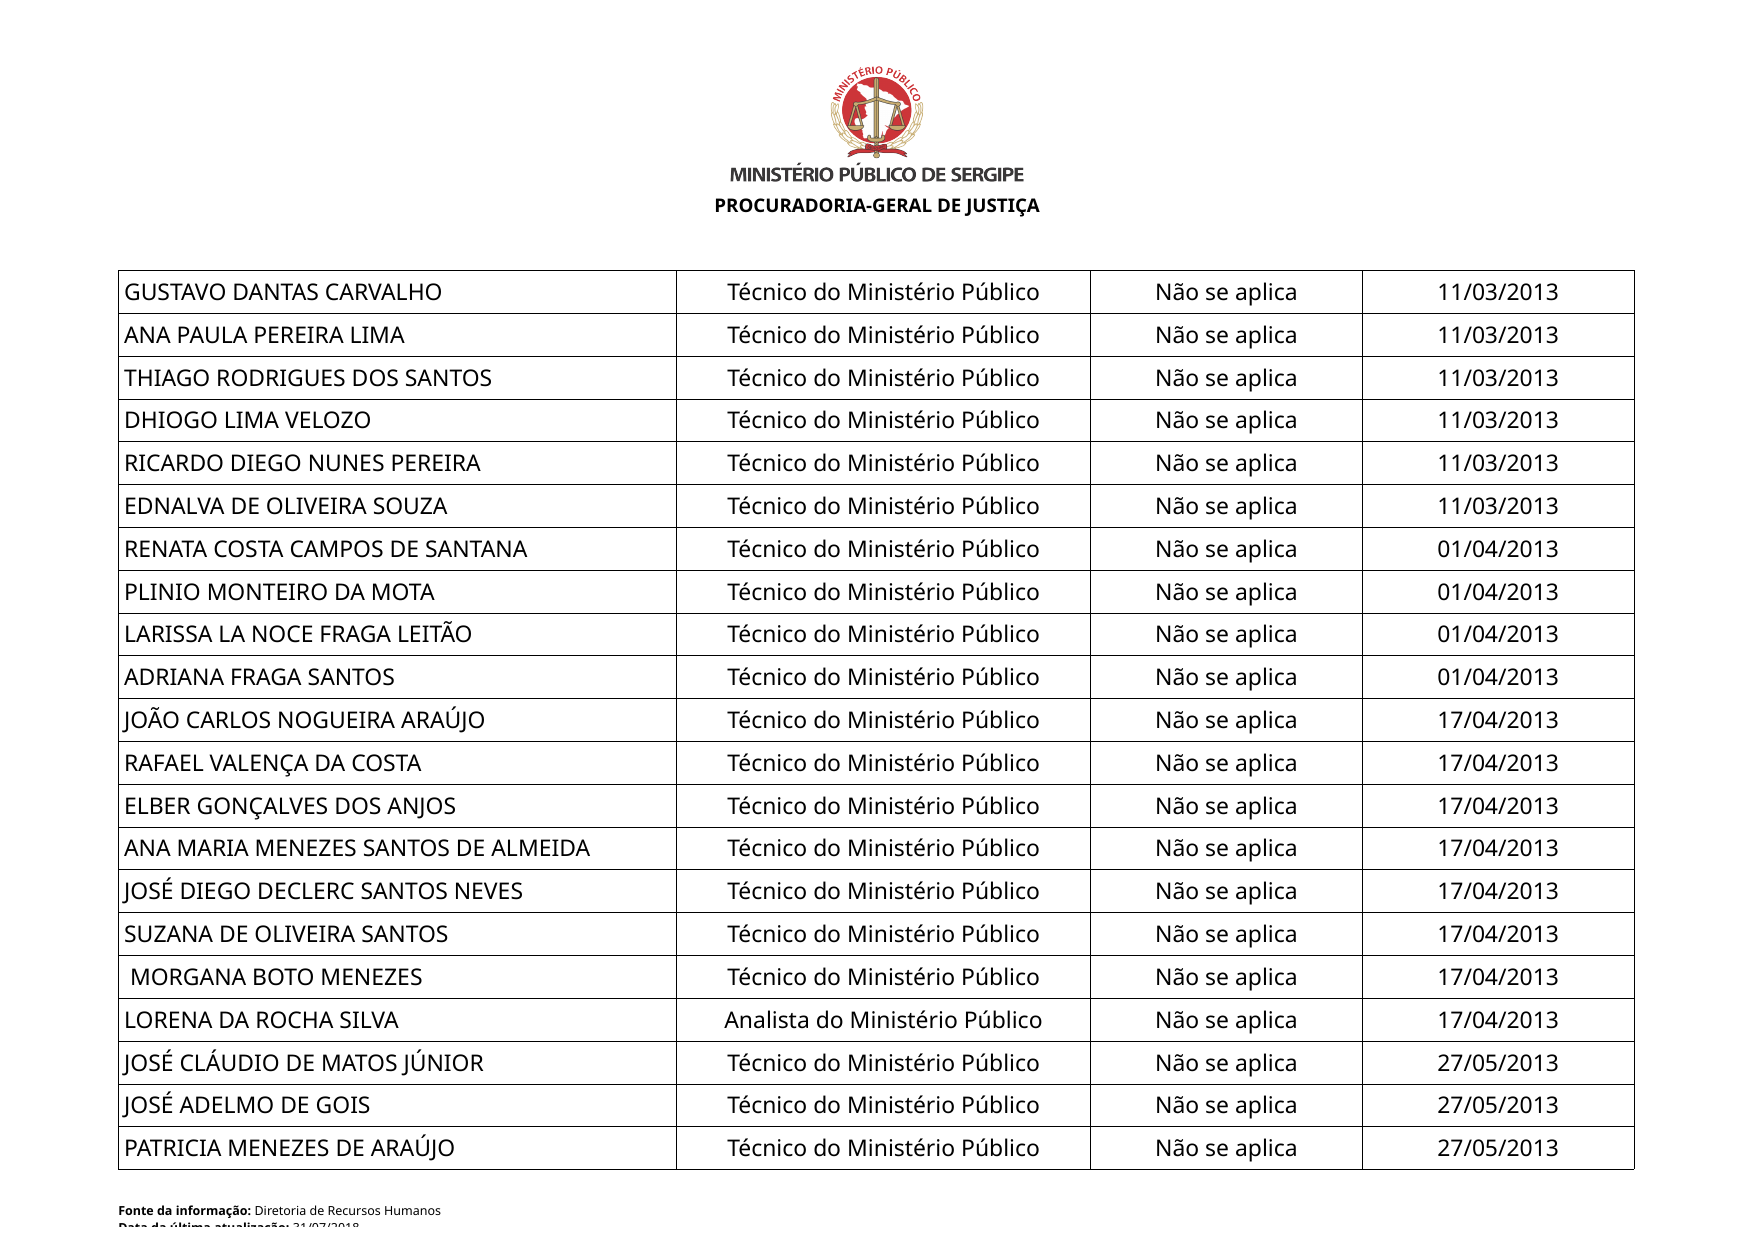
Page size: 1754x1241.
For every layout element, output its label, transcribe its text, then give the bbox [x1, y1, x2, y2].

table_cell 11/03/2013 [1363, 271, 1634, 313]
table_cell Não se aplica [1091, 699, 1362, 741]
table_cell Não se aplica [1091, 528, 1362, 570]
table_cell Técnico do Ministério Público [677, 571, 1090, 612]
table_cell Técnico do Ministério Público [677, 699, 1090, 741]
table_cell Não se aplica [1091, 314, 1362, 356]
table_cell Não se aplica [1091, 271, 1362, 313]
table_cell EDNALVA DE OLIVEIRA SOUZA [119, 485, 676, 527]
table_cell 01/04/2013 [1363, 571, 1634, 612]
table_cell LORENA DA ROCHA SILVA [119, 999, 676, 1041]
table_cell 11/03/2013 [1363, 442, 1634, 484]
table_cell RAFAEL VALENÇA DA COSTA [119, 742, 676, 784]
table_cell Não se aplica [1091, 571, 1362, 612]
table_cell JOSÉ ADELMO DE GOIS [119, 1085, 676, 1126]
table_cell RICARDO DIEGO NUNES PEREIRA [119, 442, 676, 484]
picture [730, 66, 1024, 185]
table_cell Não se aplica [1091, 999, 1362, 1041]
table_cell Técnico do Ministério Público [677, 357, 1090, 398]
table_cell Técnico do Ministério Público [677, 614, 1090, 655]
table_cell 17/04/2013 [1363, 828, 1634, 869]
table_cell ANA MARIA MENEZES SANTOS DE ALMEIDA [119, 828, 676, 869]
table_cell DHIOGO LIMA VELOZO [119, 400, 676, 441]
table_cell JOSÉ CLÁUDIO DE MATOS JÚNIOR [119, 1042, 676, 1083]
table_cell 17/04/2013 [1363, 870, 1634, 912]
table_cell Não se aplica [1091, 828, 1362, 869]
table_cell Técnico do Ministério Público [677, 828, 1090, 869]
table_cell PLINIO MONTEIRO DA MOTA [119, 571, 676, 612]
table_cell Técnico do Ministério Público [677, 1042, 1090, 1083]
table_cell 27/05/2013 [1363, 1085, 1634, 1126]
table_cell SUZANA DE OLIVEIRA SANTOS [119, 913, 676, 955]
table_cell Técnico do Ministério Público [677, 956, 1090, 998]
table_cell 17/04/2013 [1363, 742, 1634, 784]
table_cell 11/03/2013 [1363, 314, 1634, 356]
table_cell Não se aplica [1091, 742, 1362, 784]
table_cell Técnico do Ministério Público [677, 485, 1090, 527]
table_cell Não se aplica [1091, 870, 1362, 912]
table_cell Técnico do Ministério Público [677, 913, 1090, 955]
table_cell Técnico do Ministério Público [677, 442, 1090, 484]
table_cell ELBER GONÇALVES DOS ANJOS [119, 785, 676, 827]
table_cell Técnico do Ministério Público [677, 1085, 1090, 1126]
table_cell 17/04/2013 [1363, 999, 1634, 1041]
table_cell Não se aplica [1091, 1127, 1362, 1169]
table_cell PATRICIA MENEZES DE ARAÚJO [119, 1127, 676, 1169]
table_cell Técnico do Ministério Público [677, 870, 1090, 912]
table_cell Não se aplica [1091, 956, 1362, 998]
table_cell 11/03/2013 [1363, 357, 1634, 398]
table_cell Técnico do Ministério Público [677, 314, 1090, 356]
table_cell Técnico do Ministério Público [677, 742, 1090, 784]
table_cell Não se aplica [1091, 1085, 1362, 1126]
table_cell JOÃO CARLOS NOGUEIRA ARAÚJO [119, 699, 676, 741]
table_cell 27/05/2013 [1363, 1042, 1634, 1083]
table_cell THIAGO RODRIGUES DOS SANTOS [119, 357, 676, 398]
table_cell 27/05/2013 [1363, 1127, 1634, 1169]
table_cell JOSÉ DIEGO DECLERC SANTOS NEVES [119, 870, 676, 912]
table_cell 11/03/2013 [1363, 400, 1634, 441]
table_cell Técnico do Ministério Público [677, 656, 1090, 698]
table_cell Não se aplica [1091, 400, 1362, 441]
table_cell Analista do Ministério Público [677, 999, 1090, 1041]
table_cell ADRIANA FRAGA SANTOS [119, 656, 676, 698]
table_cell Técnico do Ministério Público [677, 785, 1090, 827]
table_cell 01/04/2013 [1363, 614, 1634, 655]
table_cell Não se aplica [1091, 785, 1362, 827]
table_cell LARISSA LA NOCE FRAGA LEITÃO [119, 614, 676, 655]
table_cell 17/04/2013 [1363, 956, 1634, 998]
table_cell 17/04/2013 [1363, 785, 1634, 827]
table_cell Não se aplica [1091, 656, 1362, 698]
table_cell Técnico do Ministério Público [677, 1127, 1090, 1169]
table_cell Técnico do Ministério Público [677, 400, 1090, 441]
table_cell MORGANA BOTO MENEZES [119, 956, 676, 998]
table_cell Não se aplica [1091, 614, 1362, 655]
table_cell ANA PAULA PEREIRA LIMA [119, 314, 676, 356]
table_cell Técnico do Ministério Público [677, 528, 1090, 570]
table_cell GUSTAVO DANTAS CARVALHO [119, 271, 676, 313]
table_cell Não se aplica [1091, 442, 1362, 484]
table_cell Não se aplica [1091, 913, 1362, 955]
table_cell Não se aplica [1091, 1042, 1362, 1083]
table_cell 17/04/2013 [1363, 913, 1634, 955]
table_cell 17/04/2013 [1363, 699, 1634, 741]
table_cell Não se aplica [1091, 485, 1362, 527]
table_cell 01/04/2013 [1363, 656, 1634, 698]
table_cell 01/04/2013 [1363, 528, 1634, 570]
table_cell Não se aplica [1091, 357, 1362, 398]
table_cell RENATA COSTA CAMPOS DE SANTANA [119, 528, 676, 570]
table_cell Técnico do Ministério Público [677, 271, 1090, 313]
table_cell 11/03/2013 [1363, 485, 1634, 527]
